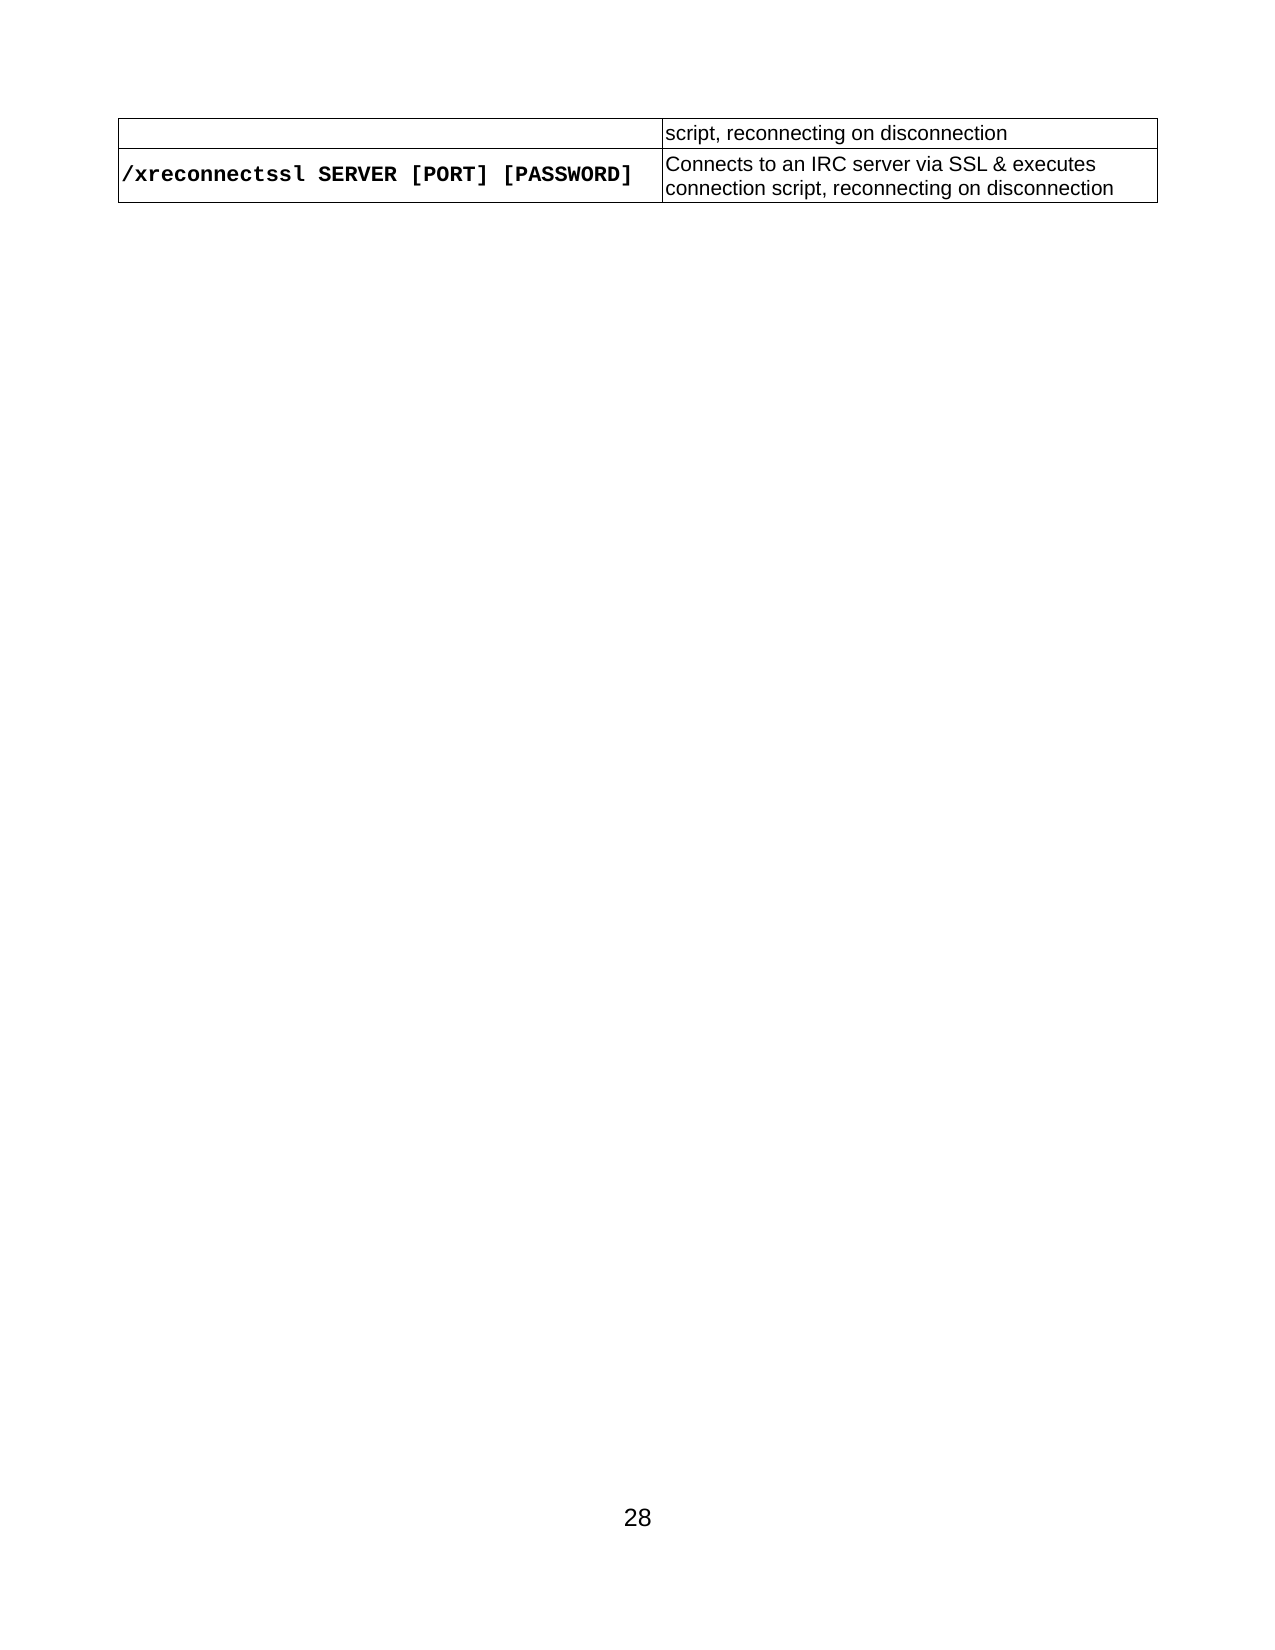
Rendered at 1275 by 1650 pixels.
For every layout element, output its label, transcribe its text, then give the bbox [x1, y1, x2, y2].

table_cell script, reconnecting on disconnection [663, 119, 1157, 148]
table_cell [119, 119, 662, 148]
table_cell /xreconnectssl SERVER [PORT] [PASSWORD] [119, 149, 662, 202]
table_cell Connects to an IRC server via SSL & executes connection script, reconnecting on disconnection [663, 149, 1157, 202]
